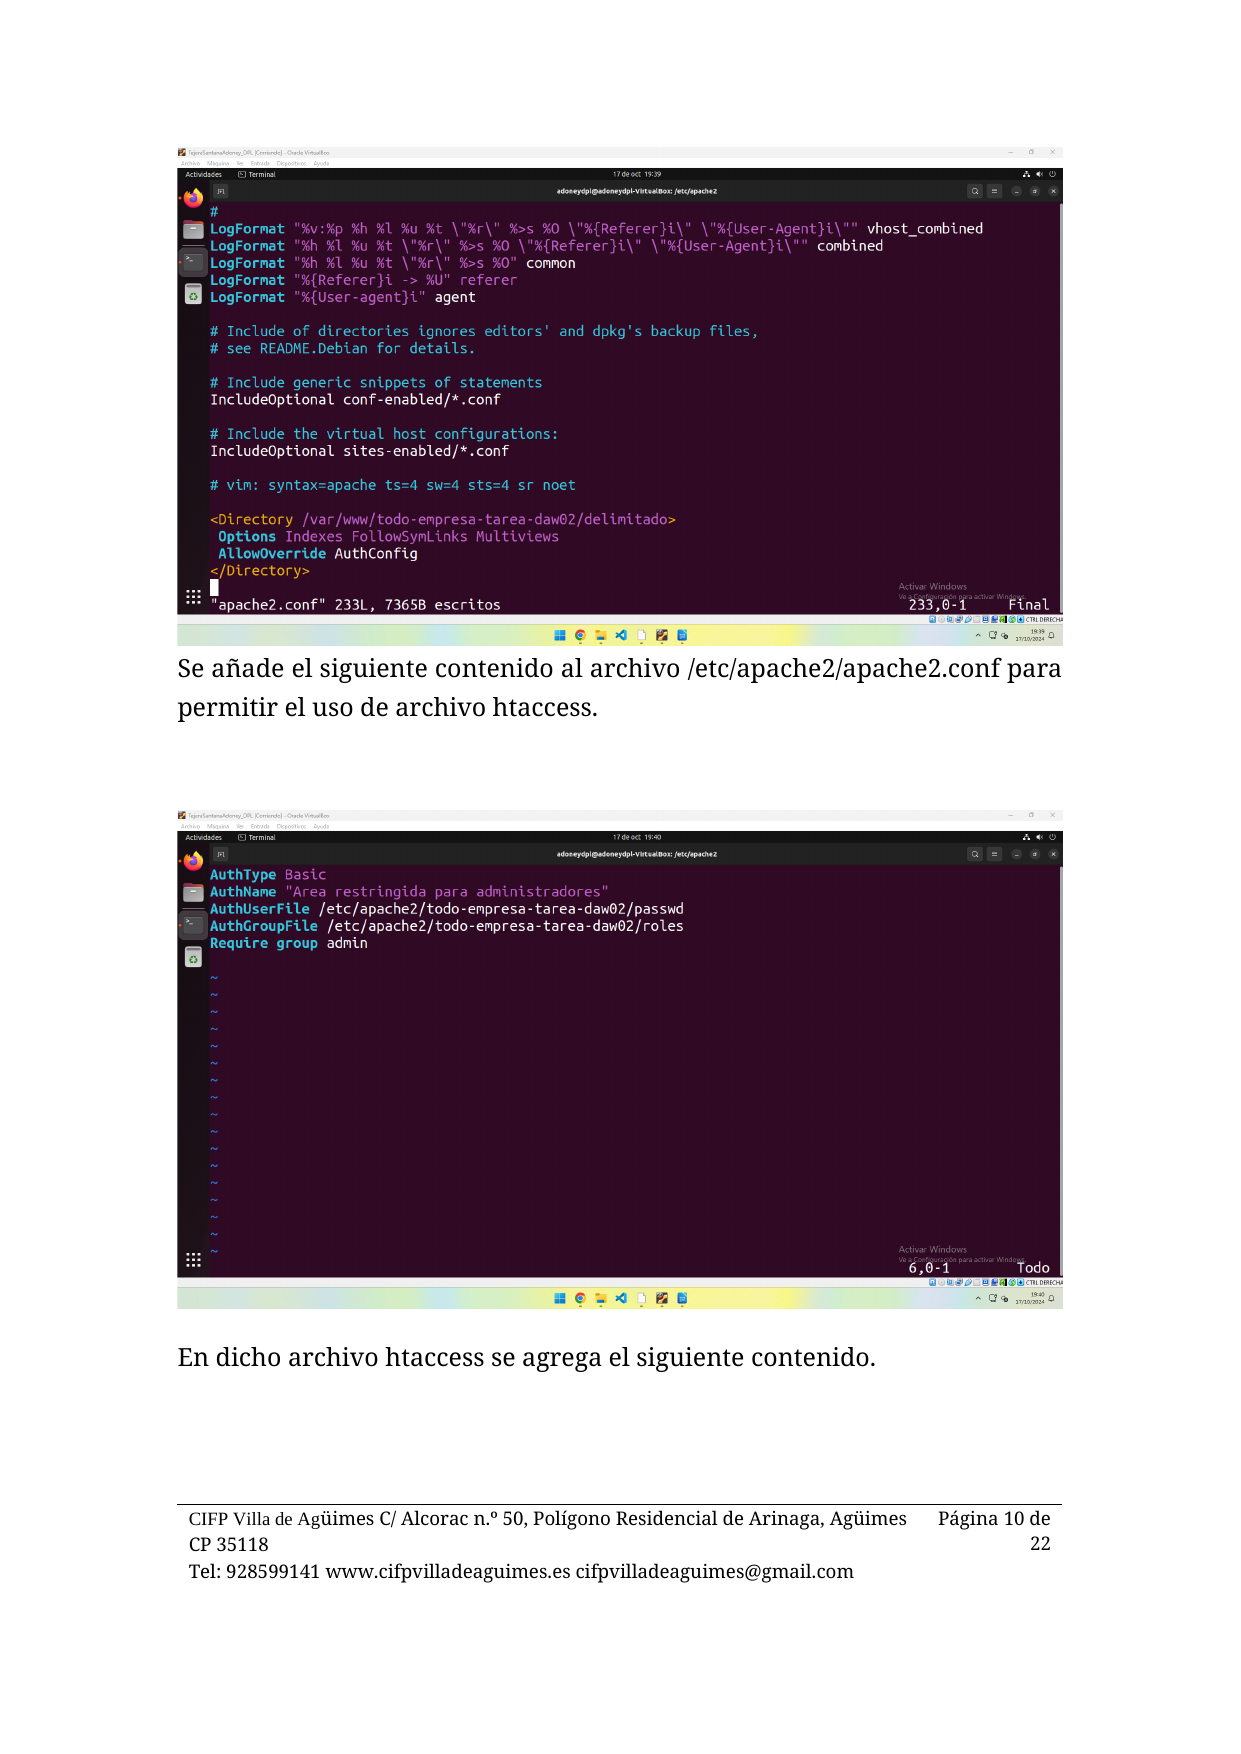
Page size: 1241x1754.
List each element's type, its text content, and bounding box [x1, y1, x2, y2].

picture [177, 810, 1063, 1309]
text En dicho archivo htaccess se agrega el siguiente contenido. [177, 1309, 1063, 1373]
picture [177, 147, 1063, 646]
text Se añade el siguiente contenido al archivo /etc/apache2/apache2.conf para permitir el uso de archivo htaccess. [177, 646, 1063, 724]
